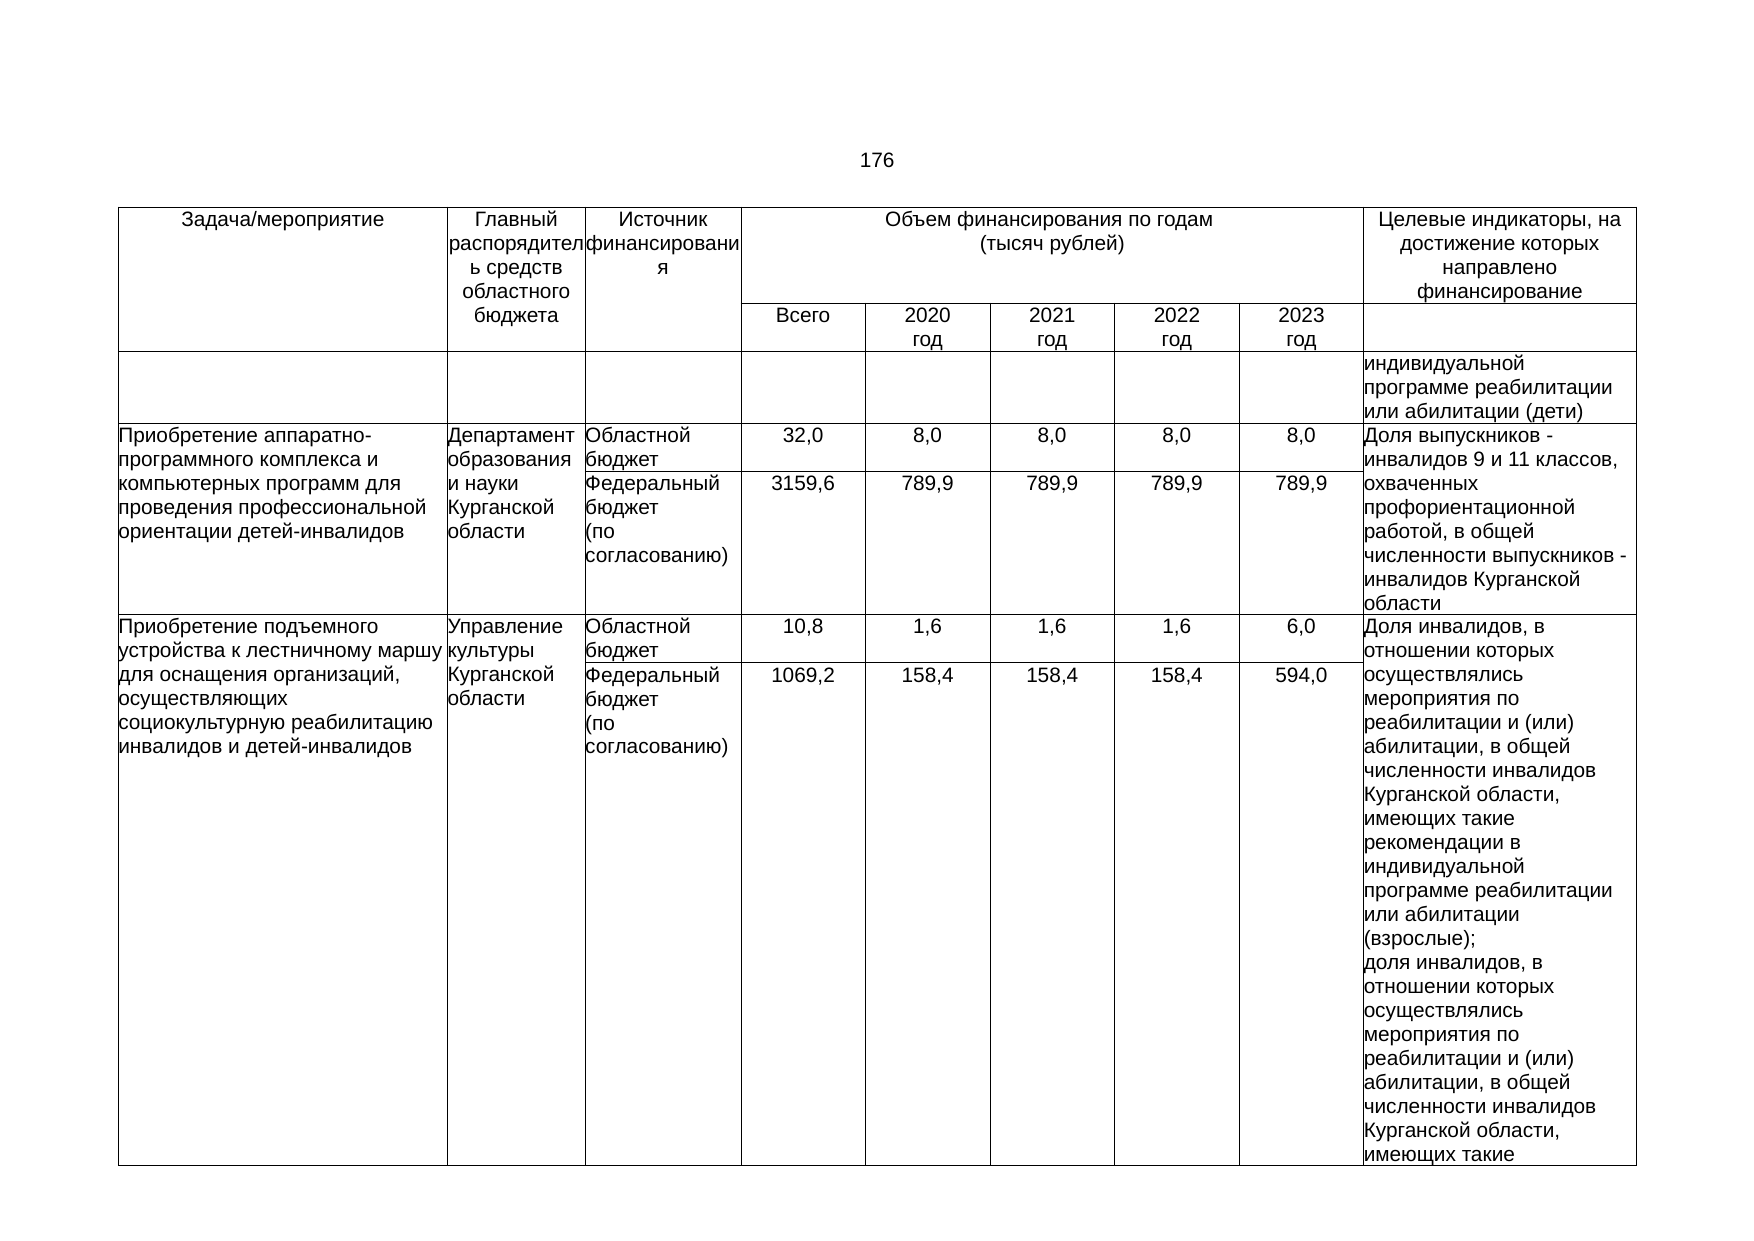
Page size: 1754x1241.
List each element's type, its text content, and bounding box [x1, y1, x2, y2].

table_cell 8,0 [1115, 424, 1239, 471]
table_cell Федеральный бюджет (по согласованию) [586, 472, 741, 614]
table_cell 1069,2 [742, 663, 865, 1165]
table_cell 2020 год [866, 304, 990, 351]
table_cell [742, 352, 865, 422]
table_cell 1,6 [991, 615, 1114, 662]
table_cell [1240, 352, 1363, 422]
table_header Источник финансирования [586, 208, 741, 351]
table_cell 158,4 [991, 663, 1114, 1165]
table_cell Областной бюджет [586, 424, 741, 471]
table_cell 8,0 [991, 424, 1114, 471]
table_cell [991, 352, 1114, 422]
table_cell 2023 год [1240, 304, 1363, 351]
table_header Задача/мероприятие [119, 208, 447, 351]
table_cell Доля выпускников - инвалидов 9 и 11 классов, охваченных профориентационной работой, в общей численности выпускников - инвалидов Курганской области [1364, 424, 1636, 614]
table_cell Всего [742, 304, 865, 351]
table_cell 6,0 [1240, 615, 1363, 662]
table_cell [586, 352, 741, 422]
table_cell 1,6 [1115, 615, 1239, 662]
table_cell Федеральный бюджет (по согласованию) [586, 663, 741, 1165]
table_cell [866, 352, 990, 422]
table_cell Департамент образования и науки Курганской области [448, 424, 585, 614]
table_cell 3159,6 [742, 472, 865, 614]
table_cell 1,6 [866, 615, 990, 662]
table_cell [119, 352, 447, 422]
table_cell 789,9 [991, 472, 1114, 614]
table_cell 10,8 [742, 615, 865, 662]
table_cell 789,9 [1240, 472, 1363, 614]
table_cell [1115, 352, 1239, 422]
table_cell 8,0 [1240, 424, 1363, 471]
table_header Целевые индикаторы, на достижение которых направлено финансирование [1364, 208, 1636, 302]
table_cell Областной бюджет [586, 615, 741, 662]
table_cell [448, 352, 585, 422]
table_cell 2021 год [991, 304, 1114, 351]
table_cell 789,9 [866, 472, 990, 614]
table_cell Приобретение аппаратно-программного комплекса и компьютерных программ для проведения профессиональной ориентации детей-инвалидов [119, 424, 447, 614]
table_cell Управление культуры Курганской области [448, 615, 585, 1165]
table_cell 2022 год [1115, 304, 1239, 351]
table_header Главный распорядитель средств областного бюджета [448, 208, 585, 351]
table_cell 789,9 [1115, 472, 1239, 614]
table_cell 594,0 [1240, 663, 1363, 1165]
table_cell Приобретение подъемного устройства к лестничному маршу для оснащения организаций, осуществляющих социокультурную реабилитацию инвалидов и детей-инвалидов [119, 615, 447, 1165]
table_cell индивидуальной программе реабилитации или абилитации (дети) [1364, 352, 1636, 422]
table_cell Доля инвалидов, в отношении которых осуществлялись мероприятия по реабилитации и (или) абилитации, в общей численности инвалидов Курганской области, имеющих такие рекомендации в индивидуальной программе реабилитации или абилитации (взрослые); доля инвалидов, в отношении которых осуществлялись мероприятия по реабилитации и (или) абилитации, в общей численности инвалидов Курганской области, имеющих такие [1364, 615, 1636, 1165]
table_cell 32,0 [742, 424, 865, 471]
table_header Объем финансирования по годам (тысяч рублей) [742, 208, 1363, 302]
table_cell 158,4 [866, 663, 990, 1165]
table_cell 158,4 [1115, 663, 1239, 1165]
table_cell [1364, 304, 1636, 351]
table_cell 8,0 [866, 424, 990, 471]
